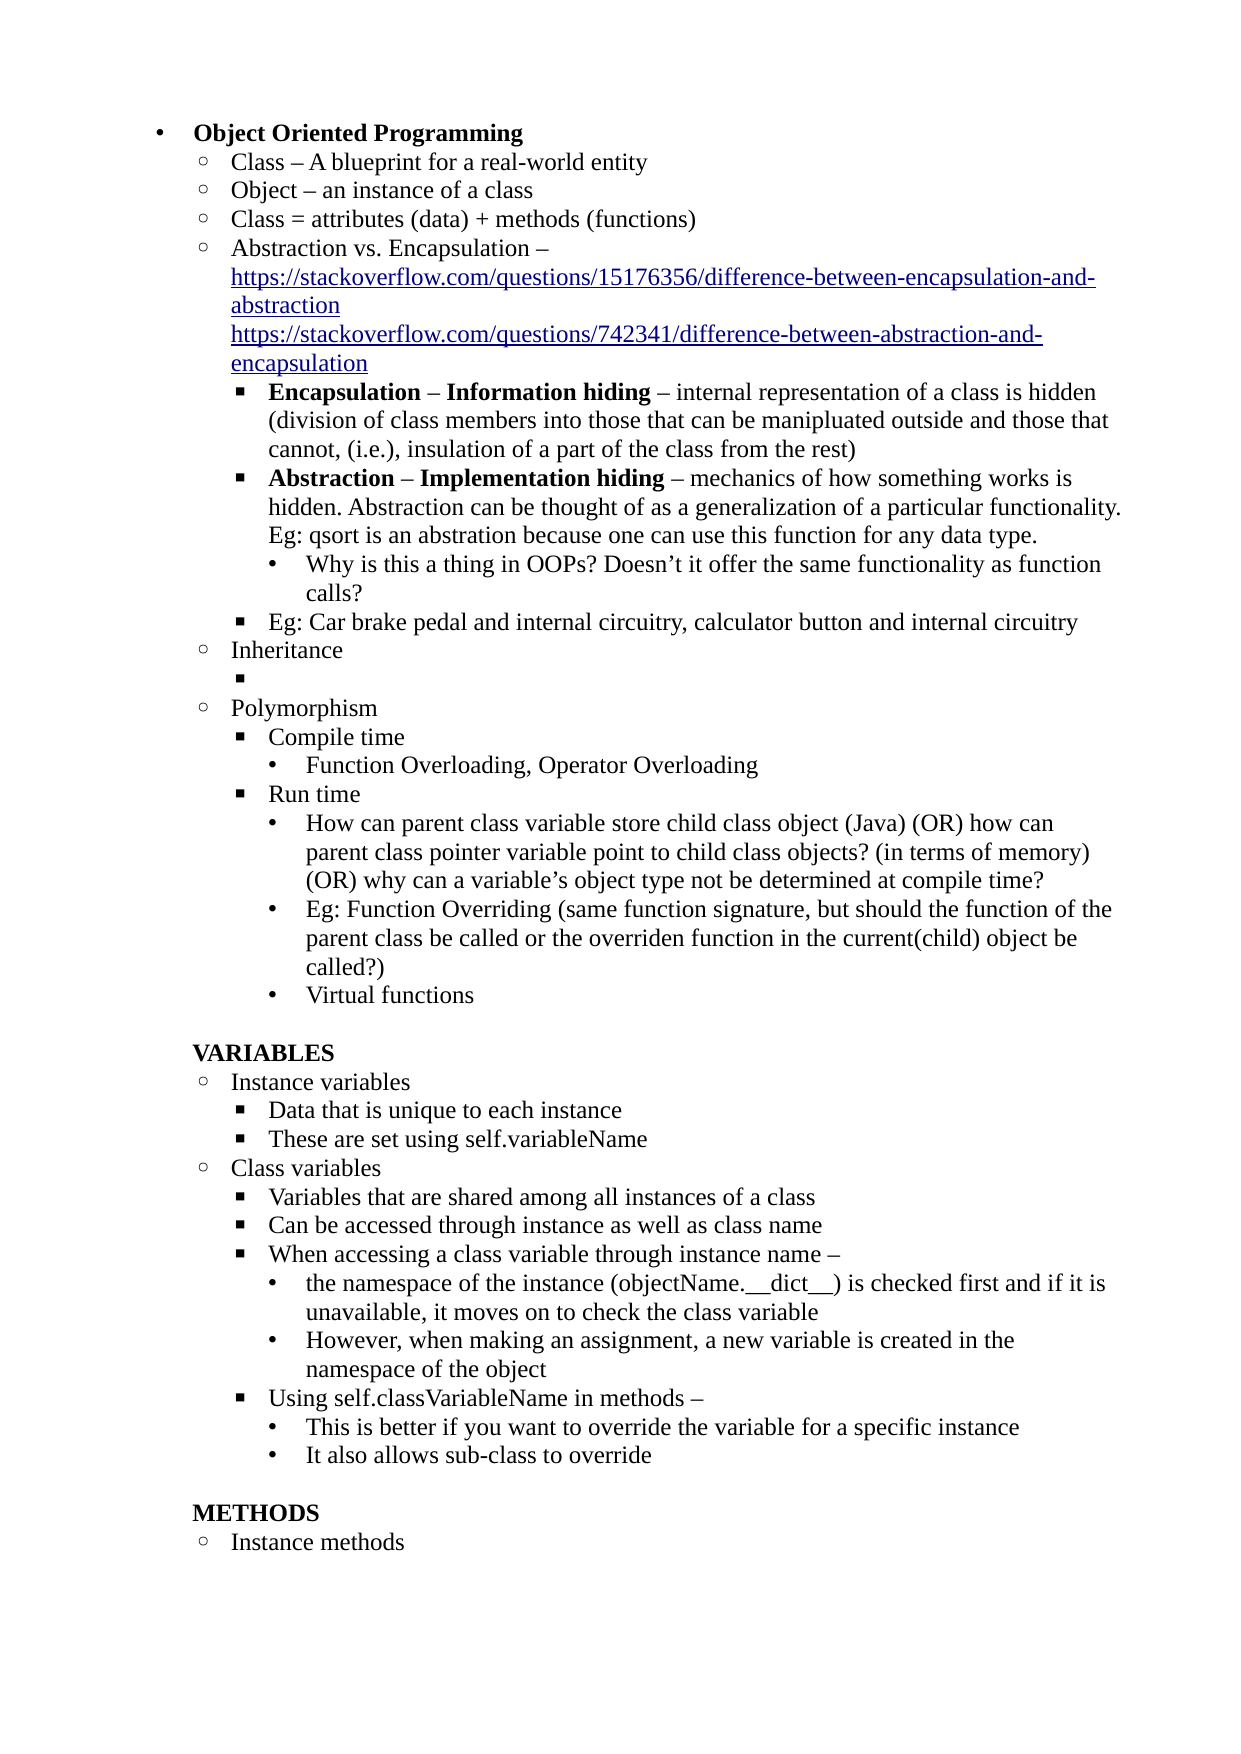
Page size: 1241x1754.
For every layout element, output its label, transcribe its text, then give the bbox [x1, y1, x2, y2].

list Eg: Car brake pedal and internal circuitry, calculator button and internal circuitry [231, 607, 1122, 636]
list Data that is unique to each instance [231, 1096, 1122, 1124]
text METHODS [118, 1498, 1122, 1527]
list Virtual functions [268, 981, 1122, 1009]
list Compile time [231, 722, 1122, 751]
list Abstraction vs. Encapsulation – https://stackoverflow.com/questions/15176356/difference-between-encapsulation-and-abstraction [193, 233, 1122, 319]
list Instance variables [193, 1067, 1122, 1096]
list How can parent class variable store child class object (Java) (OR) how can parent class pointer variable point to child class objects? (in terms of memory) (OR) why can a variable’s object type not be determined at compile time? [268, 808, 1122, 894]
list Eg: Function Overriding (same function signature, but should the function of the parent class be called or the overriden function in the current(child) object be called?) [268, 894, 1122, 981]
list Function Overloading, Operator Overloading [268, 751, 1122, 779]
list Object – an instance of a class [193, 176, 1122, 204]
text VARIABLES [118, 1038, 1122, 1067]
list the namespace of the instance (objectName.__dict__) is checked first and if it is unavailable, it moves on to check the class variable [268, 1268, 1122, 1326]
list When accessing a class variable through instance name – [231, 1239, 1122, 1268]
list Encapsulation – Information hiding – internal representation of a class is hidden (division of class members into those that can be manipluated outside and those that cannot, (i.e.), insulation of a part of the class from the rest) [231, 377, 1122, 463]
list Why is this a thing in OOPs? Doesn’t it offer the same functionality as function calls? [268, 549, 1122, 607]
list However, when making an assignment, a new variable is created in the namespace of the object [268, 1326, 1122, 1383]
list Using self.classVariableName in methods – [231, 1383, 1122, 1412]
list Polymorphism [193, 693, 1122, 722]
list Object Oriented Programming [156, 118, 1122, 147]
list Class variables [193, 1153, 1122, 1182]
list Class = attributes (data) + methods (functions) [193, 204, 1122, 233]
list This is better if you want to override the variable for a specific instance [268, 1412, 1122, 1441]
list Abstraction – Implementation hiding – mechanics of how something works is hidden. Abstraction can be thought of as a generalization of a particular functionality. Eg: qsort is an abstration because one can use this function for any data type. [231, 463, 1122, 549]
list Run time [231, 779, 1122, 808]
list These are set using self.variableName [231, 1124, 1122, 1153]
list Class – A blueprint for a real-world entity [193, 147, 1122, 176]
list Inheritance [193, 636, 1122, 664]
list Can be accessed through instance as well as class name [231, 1211, 1122, 1239]
list Variables that are shared among all instances of a class [231, 1182, 1122, 1211]
list Instance methods [193, 1527, 1122, 1556]
list https://stackoverflow.com/questions/742341/difference-between-abstraction-and-encapsulation [193, 319, 1122, 377]
list It also allows sub-class to override [268, 1441, 1122, 1469]
